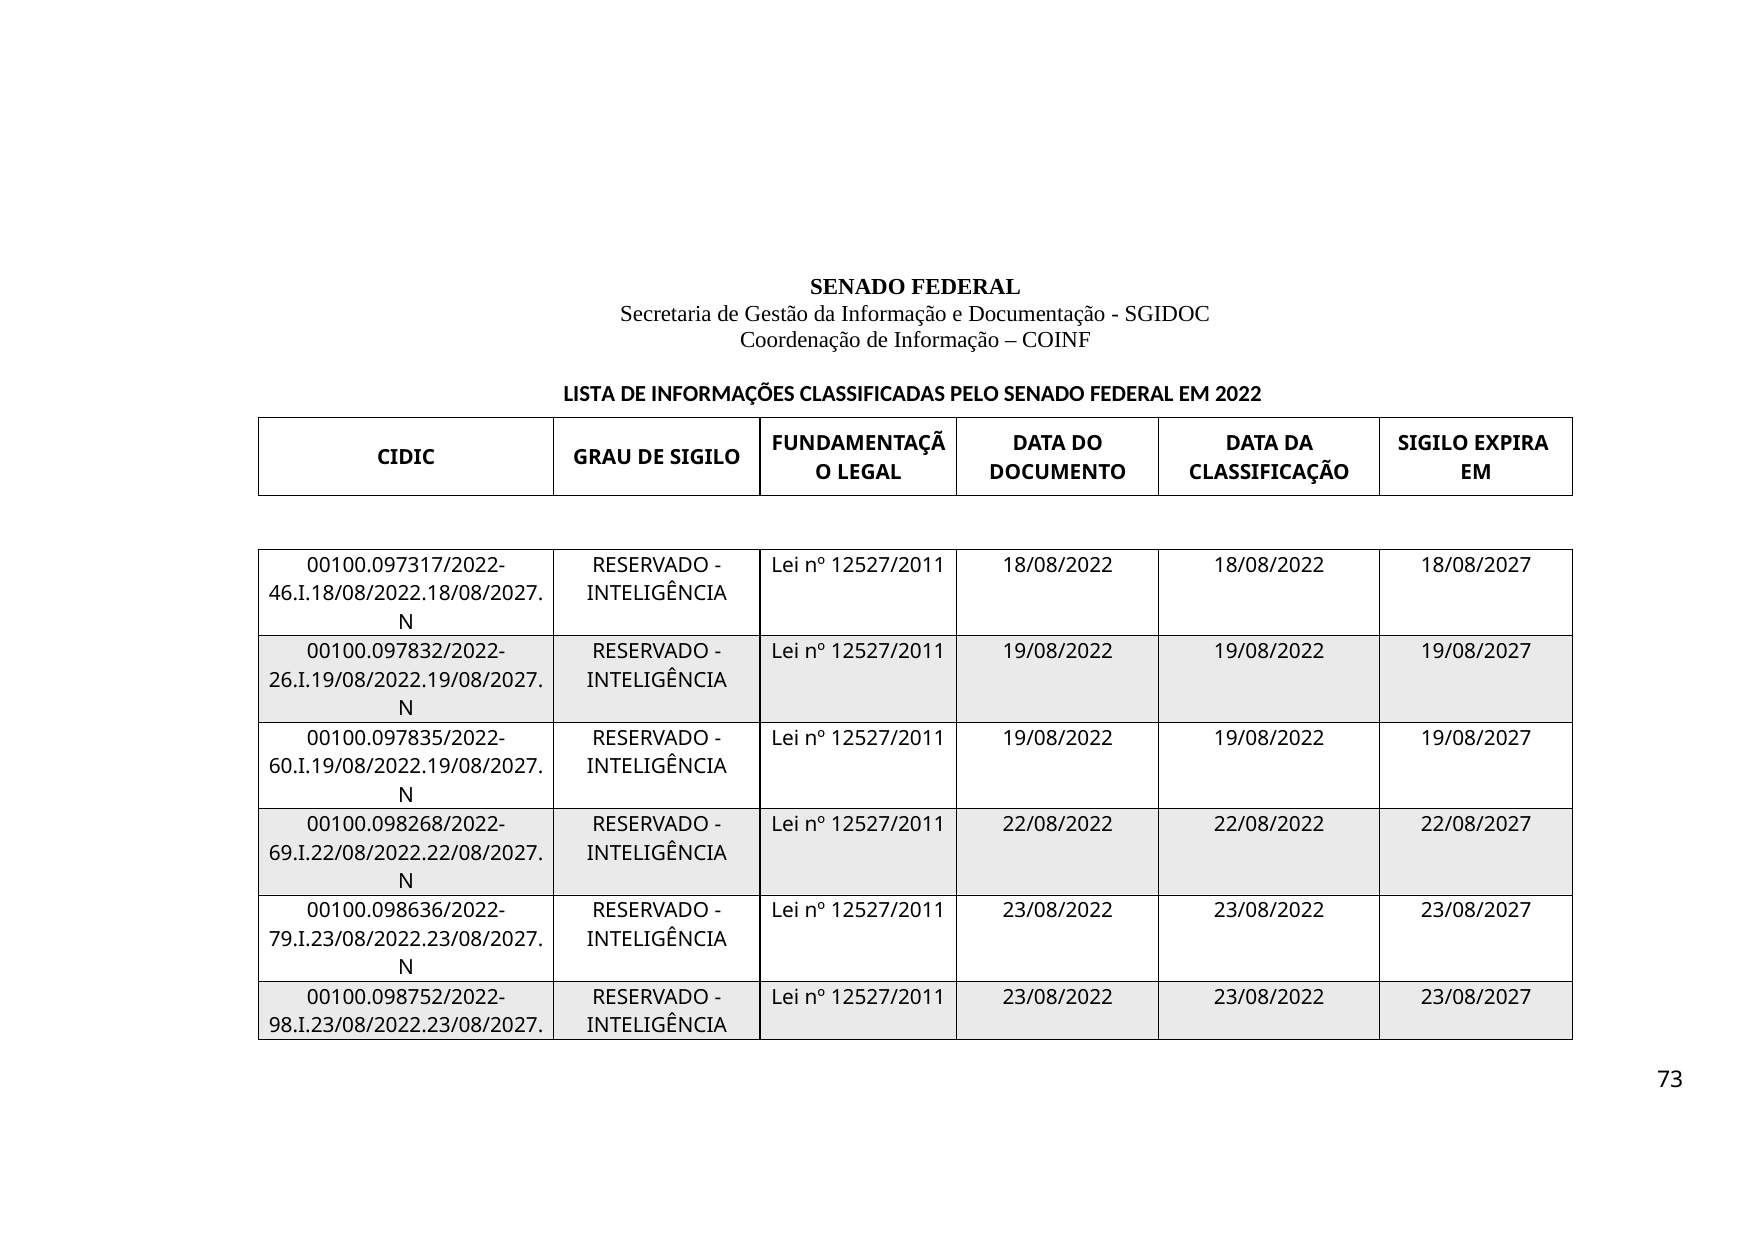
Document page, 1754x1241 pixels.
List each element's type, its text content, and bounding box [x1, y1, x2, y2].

table_cell Lei nº 12527/2011 [761, 896, 956, 981]
table_cell 22/08/2022 [957, 809, 1158, 894]
table_cell RESERVADO - INTELIGÊNCIA [554, 809, 759, 894]
table_cell 23/08/2027 [1380, 982, 1572, 1039]
table_cell RESERVADO - INTELIGÊNCIA [554, 550, 759, 635]
table_cell Lei nº 12527/2011 [761, 636, 956, 722]
table_cell 19/08/2022 [957, 723, 1158, 808]
table_cell 23/08/2027 [1380, 896, 1572, 981]
table_cell Lei nº 12527/2011 [761, 723, 956, 808]
table_cell 23/08/2022 [957, 896, 1158, 981]
table_cell Lei nº 12527/2011 [761, 550, 956, 635]
table_cell 23/08/2022 [1159, 896, 1379, 981]
table_cell 19/08/2027 [1380, 723, 1572, 808]
table_cell 22/08/2022 [1159, 809, 1379, 894]
table_cell 19/08/2027 [1380, 636, 1572, 722]
table_cell RESERVADO - INTELIGÊNCIA [554, 723, 759, 808]
table_cell 19/08/2022 [957, 636, 1158, 722]
table_cell 19/08/2022 [1159, 723, 1379, 808]
table_cell 18/08/2022 [957, 550, 1158, 635]
table_cell 18/08/2027 [1380, 550, 1572, 635]
table_cell 00100.098268/2022-69.I.22/08/2022.22/08/2027.N [259, 809, 553, 894]
table_cell 00100.098636/2022-79.I.23/08/2022.23/08/2027.N [259, 896, 553, 981]
table_cell 00100.097832/2022-26.I.19/08/2022.19/08/2027.N [259, 636, 553, 722]
table_cell 19/08/2022 [1159, 636, 1379, 722]
table_cell 00100.098752/2022-98.I.23/08/2022.23/08/2027. [259, 982, 553, 1039]
table_cell RESERVADO - INTELIGÊNCIA [554, 982, 759, 1039]
table_cell RESERVADO - INTELIGÊNCIA [554, 636, 759, 722]
table_cell 23/08/2022 [1159, 982, 1379, 1039]
table_cell Lei nº 12527/2011 [761, 809, 956, 894]
table_cell RESERVADO - INTELIGÊNCIA [554, 896, 759, 981]
table_cell 00100.097317/2022-46.I.18/08/2022.18/08/2027.N [259, 550, 553, 635]
table_cell 00100.097835/2022-60.I.19/08/2022.19/08/2027.N [259, 723, 553, 808]
table_cell 23/08/2022 [957, 982, 1158, 1039]
table_cell 22/08/2027 [1380, 809, 1572, 894]
table_cell 18/08/2022 [1159, 550, 1379, 635]
table_cell Lei nº 12527/2011 [761, 982, 956, 1039]
